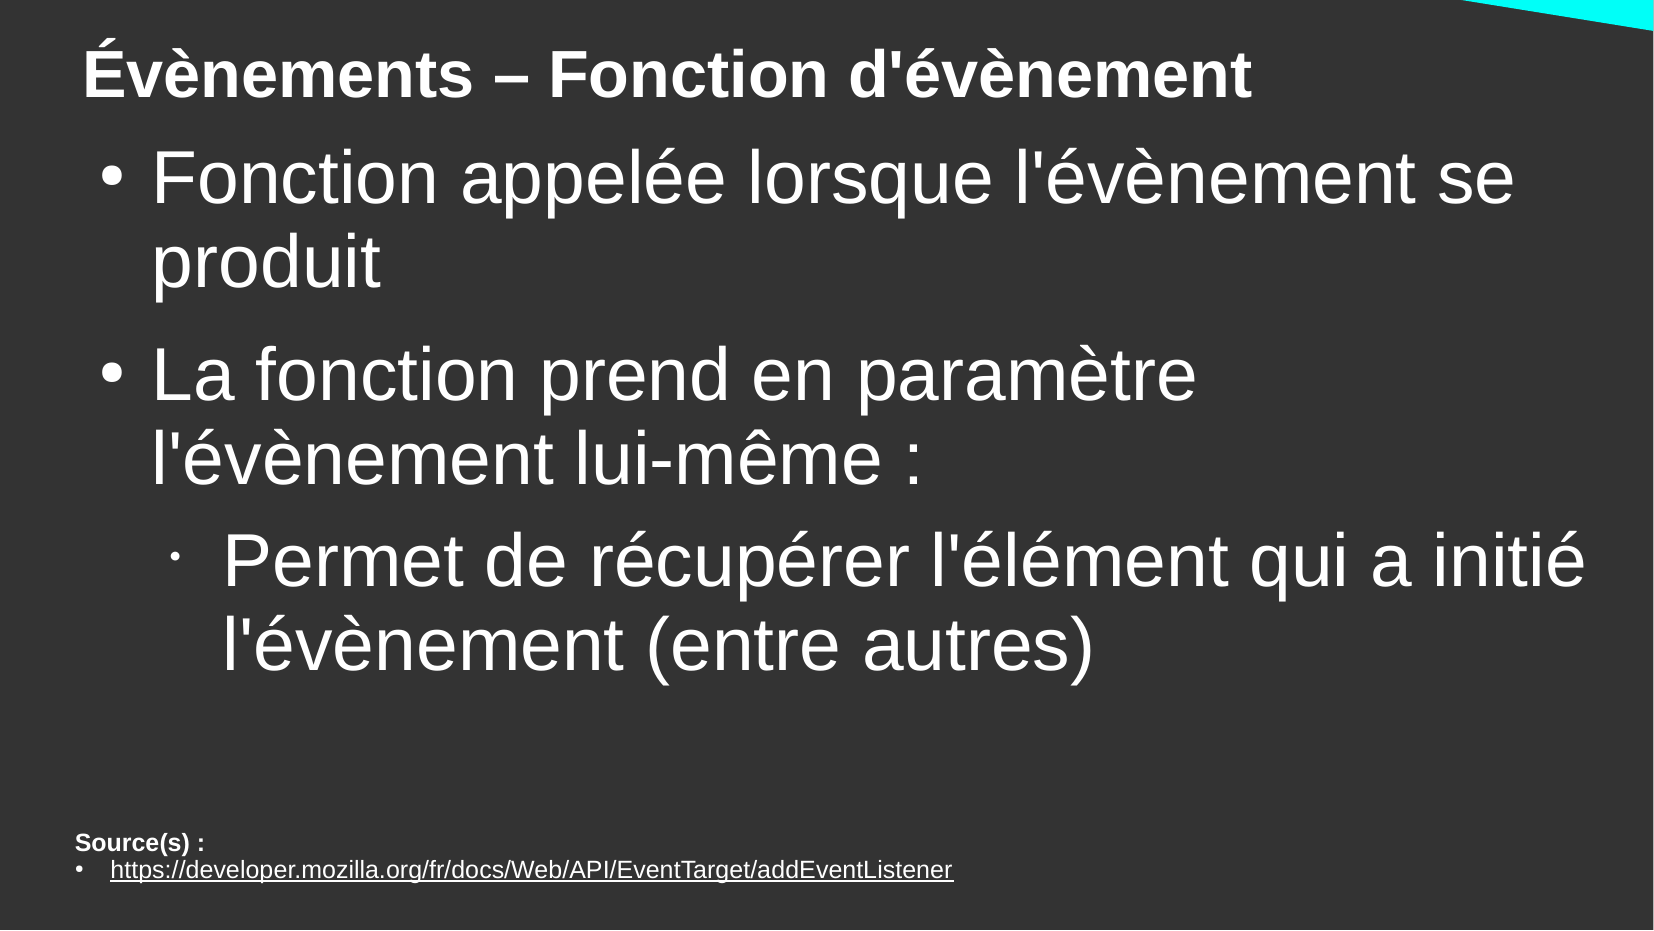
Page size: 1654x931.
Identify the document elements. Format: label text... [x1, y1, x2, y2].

title Évènements – Fonction d'évènement [82, 37, 1571, 114]
text_box [1461, 0, 1654, 32]
text_box Source(s) : https://developer.mozilla.org/fr/docs/Web/API/EventTarget/addEventListener [60, 820, 1583, 892]
list Fonction appelée lorsque l'évènement se produit La fonction prend en paramètre l'évènement lui-même : Permet de récupérer l'élément qui a initié l'évènement (entre autres) [80, 135, 1620, 745]
